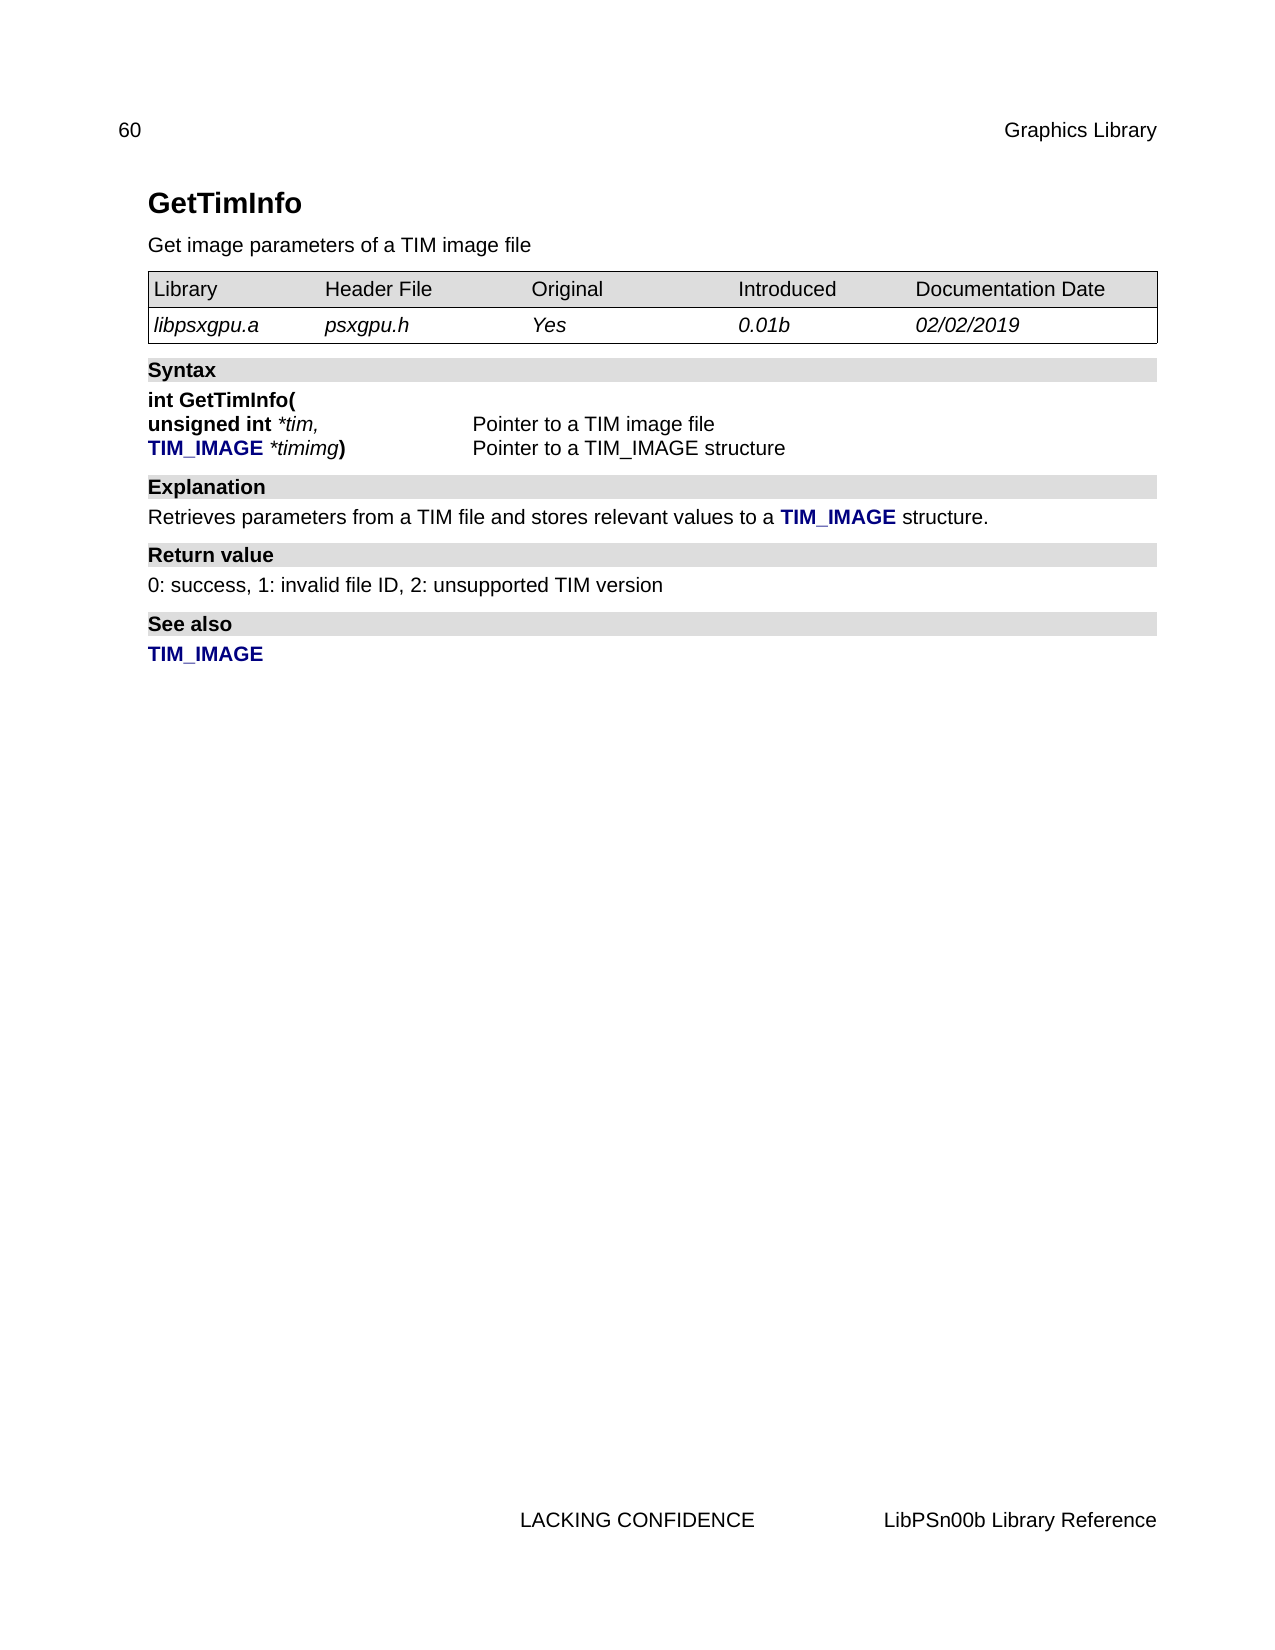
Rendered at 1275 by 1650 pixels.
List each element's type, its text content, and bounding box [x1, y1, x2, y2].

text unsigned int *tim, Pointer to a TIM image file [148, 412, 1157, 436]
text 0: success, 1: invalid file ID, 2: unsupported TIM version [148, 573, 1157, 597]
subtitle See also [148, 612, 1157, 636]
text Get image parameters of a TIM image file [148, 232, 1157, 256]
text TIM_IMAGE [148, 642, 1157, 666]
text libpsxgpu.a psxgpu.h Yes 0.01b 02/02/2019 [149, 308, 1157, 343]
text Retrieves parameters from a TIM file and stores relevant values to a TIM_IMAGE structure. [148, 504, 1157, 528]
text Library Header File Original Introduced Documentation Date [149, 272, 1157, 307]
subtitle Return value [148, 543, 1157, 567]
subtitle Explanation [148, 475, 1157, 499]
subtitle Syntax [148, 358, 1157, 382]
subtitle GetTimInfo [148, 186, 1157, 220]
text int GetTimInfo( [148, 388, 1157, 412]
text TIM_IMAGE *timimg) Pointer to a TIM_IMAGE structure [148, 436, 1157, 460]
